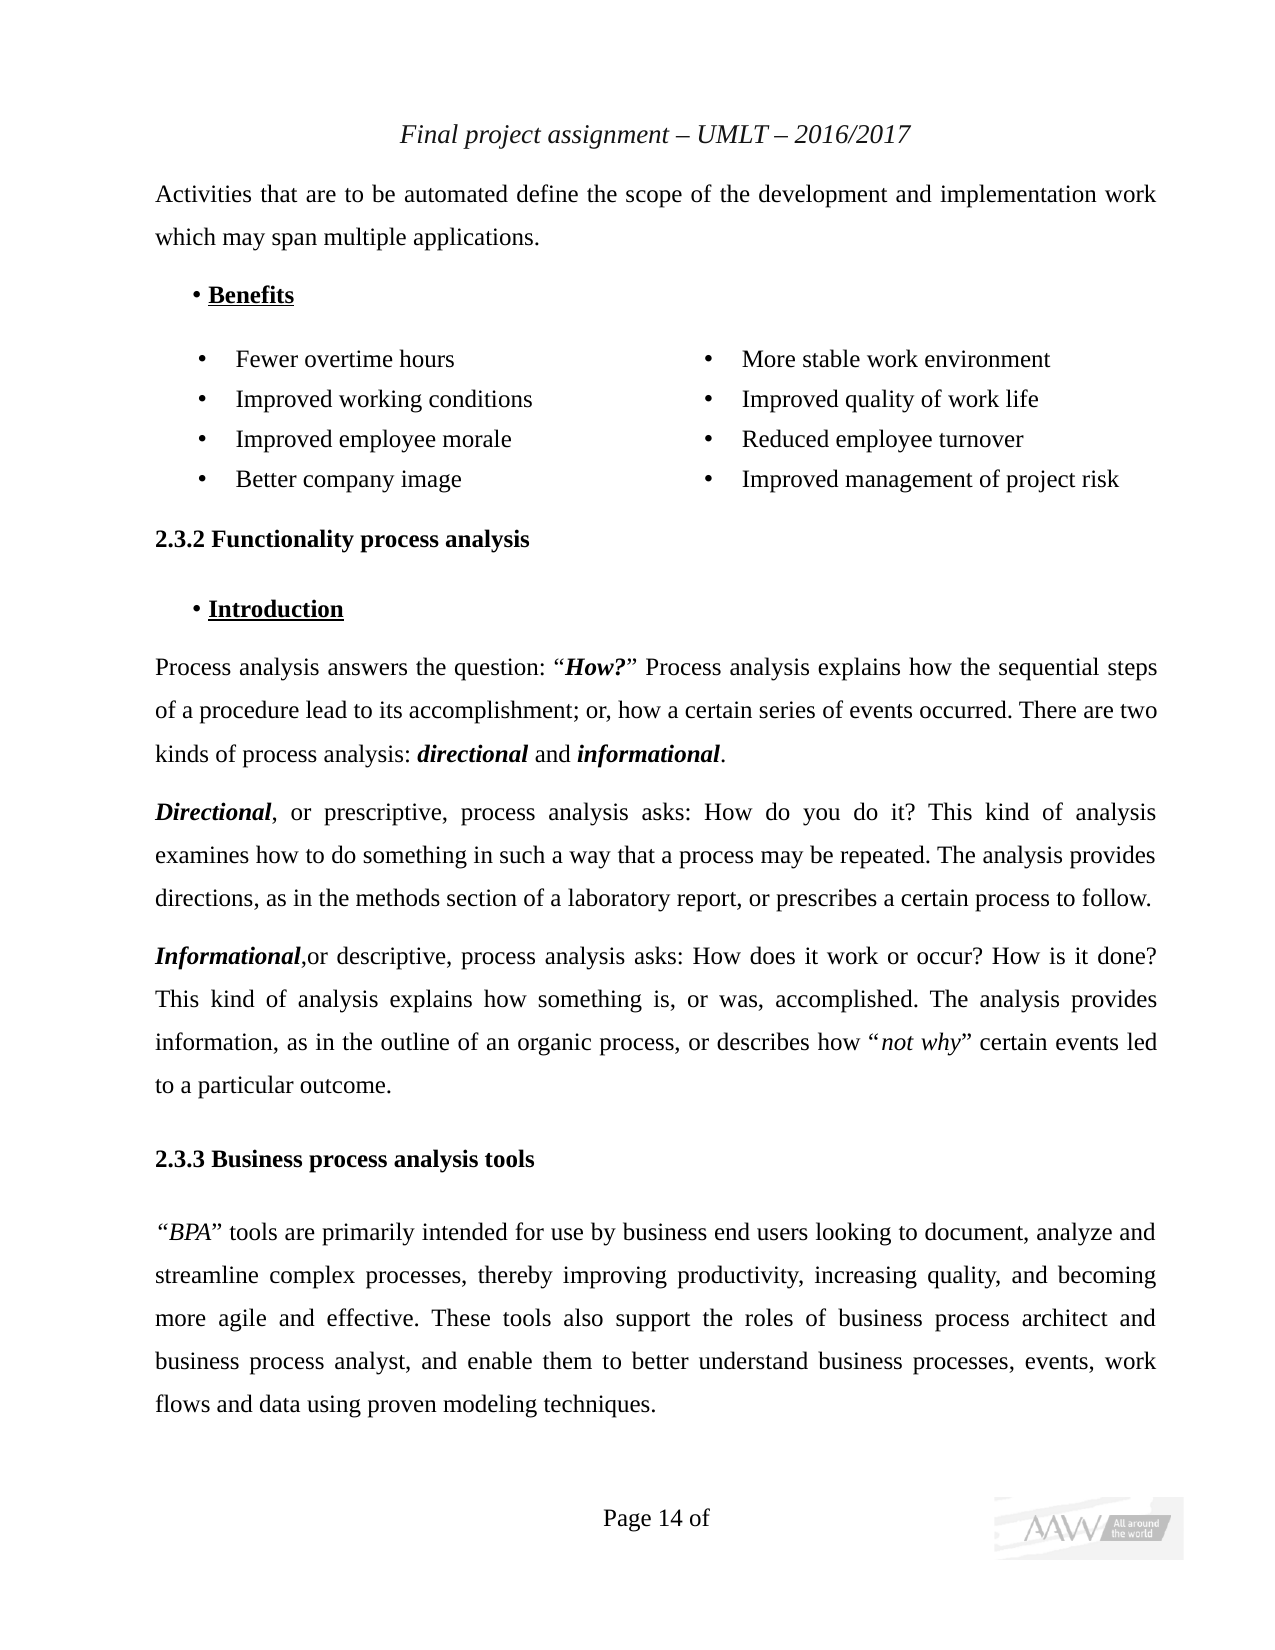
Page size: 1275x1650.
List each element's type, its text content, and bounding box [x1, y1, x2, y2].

subtitle 2.3.3 Business process analysis tools [155, 1144, 1158, 1172]
table_cell Reduced employee turnover [661, 419, 1195, 459]
text Informational,or descriptive, process analysis asks: How does it work or occur? How is it done? This kind of analysis explains how something is, or was, accomplished. The analysis provides information, as in the outline of an organic process, or describes how “not why” certain events led to a particular outcome. [155, 941, 1158, 1099]
list Benefits [192, 280, 1158, 309]
picture [994, 1497, 1184, 1560]
table_cell Improved management of project risk [661, 459, 1195, 509]
subtitle 2.3.2 Functionality process analysis [155, 524, 1158, 552]
table_cell Better company image [155, 459, 661, 509]
table_cell Improved employee morale [155, 419, 661, 459]
table_header Fewer overtime hours [155, 338, 661, 378]
text Activities that are to be automated define the scope of the development and implementation work which may span multiple applications. [155, 179, 1158, 251]
text Directional, or prescriptive, process analysis asks: How do you do it? This kind of analysis examines how to do something in such a way that a process may be repeated. The analysis provides directions, as in the methods section of a laboratory report, or prescribes a certain process to follow. [155, 797, 1158, 912]
list Introduction [192, 594, 1158, 623]
table_header More stable work environment [661, 338, 1195, 378]
text “BPA” tools are primarily intended for use by business end users looking to document, analyze and streamline complex processes, thereby improving productivity, increasing quality, and becoming more agile and effective. These tools also support the roles of business process architect and business process analyst, and enable them to better understand business processes, events, work flows and data using proven modeling techniques. [155, 1217, 1158, 1418]
table_cell Improved working conditions [155, 378, 661, 418]
table_cell Improved quality of work life [661, 378, 1195, 418]
text Process analysis answers the question: “How?” Process analysis explains how the sequential steps of a procedure lead to its accomplishment; or, how a certain series of events occurred. There are two kinds of process analysis: directional and informational. [155, 652, 1158, 767]
